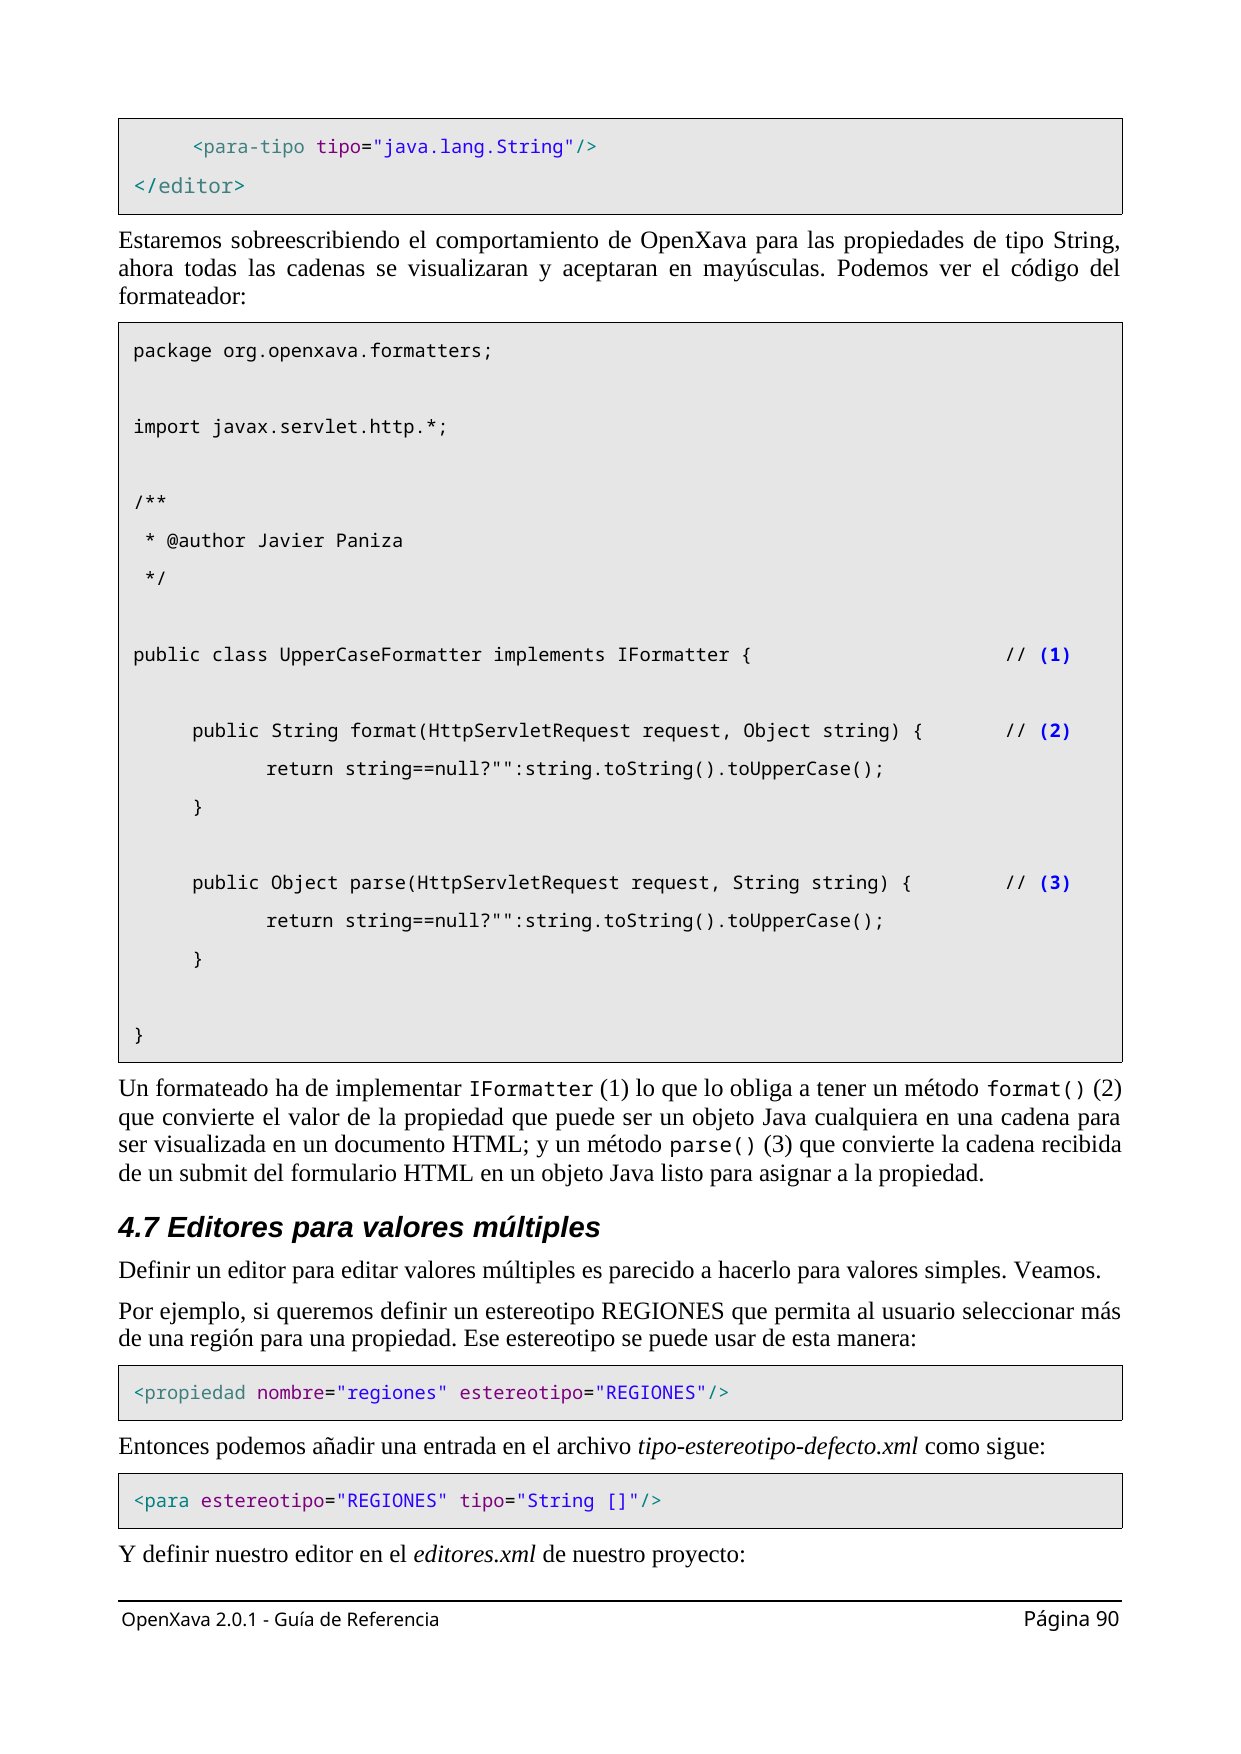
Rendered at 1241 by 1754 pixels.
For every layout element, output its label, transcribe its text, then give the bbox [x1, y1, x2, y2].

text Por ejemplo, si queremos definir un estereotipo REGIONES que permita al usuario seleccionar más de una región para una propiedad. Ese estereotipo se puede usar de esta manera: [118, 1297, 1122, 1352]
text public Object parse(HttpServletRequest request, String string) { // (3) [119, 854, 1122, 893]
text </editor> [119, 156, 1122, 214]
text * @author Javier Paniza [119, 512, 1122, 550]
text Definir un editor para editar valores múltiples es parecido a hacerlo para valores simples. Veamos. [118, 1257, 1122, 1284]
text Y definir nuestro editor en el editores.xml de nuestro proyecto: [118, 1541, 1122, 1568]
subtitle Editores para valores múltiples [118, 1211, 1122, 1244]
text } [119, 931, 1122, 969]
text } [119, 778, 1122, 817]
text Entonces podemos añadir una entrada en el archivo tipo-estereotipo-defecto.xml como sigue: [118, 1432, 1122, 1460]
text Un formateado ha de implementar IFormatter (1) lo que lo obliga a tener un método format() (2) que convierte el valor de la propiedad que puede ser un objeto Java cualquiera en una cadena para ser visualizada en un documento HTML; y un método parse() (3) que convierte la cadena recibida de un submit del formulario HTML en un objeto Java listo para asignar a la propiedad. [118, 1074, 1122, 1186]
text /** [119, 474, 1122, 512]
text <propiedad nombre="regiones" estereotipo="REGIONES"/> [119, 1366, 1122, 1420]
text package org.openxava.formatters; [119, 323, 1122, 360]
text return string==null?"":string.toString().toUpperCase(); [119, 893, 1122, 931]
text <para-tipo tipo="java.lang.String"/> [119, 119, 1122, 156]
text import javax.servlet.http.*; [119, 398, 1122, 436]
text return string==null?"":string.toString().toUpperCase(); [119, 741, 1122, 778]
text */ [119, 550, 1122, 588]
text public String format(HttpServletRequest request, Object string) { // (2) [119, 702, 1122, 741]
text Estaremos sobreescribiendo el comportamiento de OpenXava para las propiedades de tipo String, ahora todas las cadenas se visualizaran y aceptaran en mayúsculas. Podemos ver el código del formateador: [118, 227, 1122, 310]
text <para estereotipo="REGIONES" tipo="String []"/> [119, 1474, 1122, 1528]
text public class UpperCaseFormatter implements IFormatter { // (1) [119, 626, 1122, 664]
text } [119, 1007, 1122, 1062]
